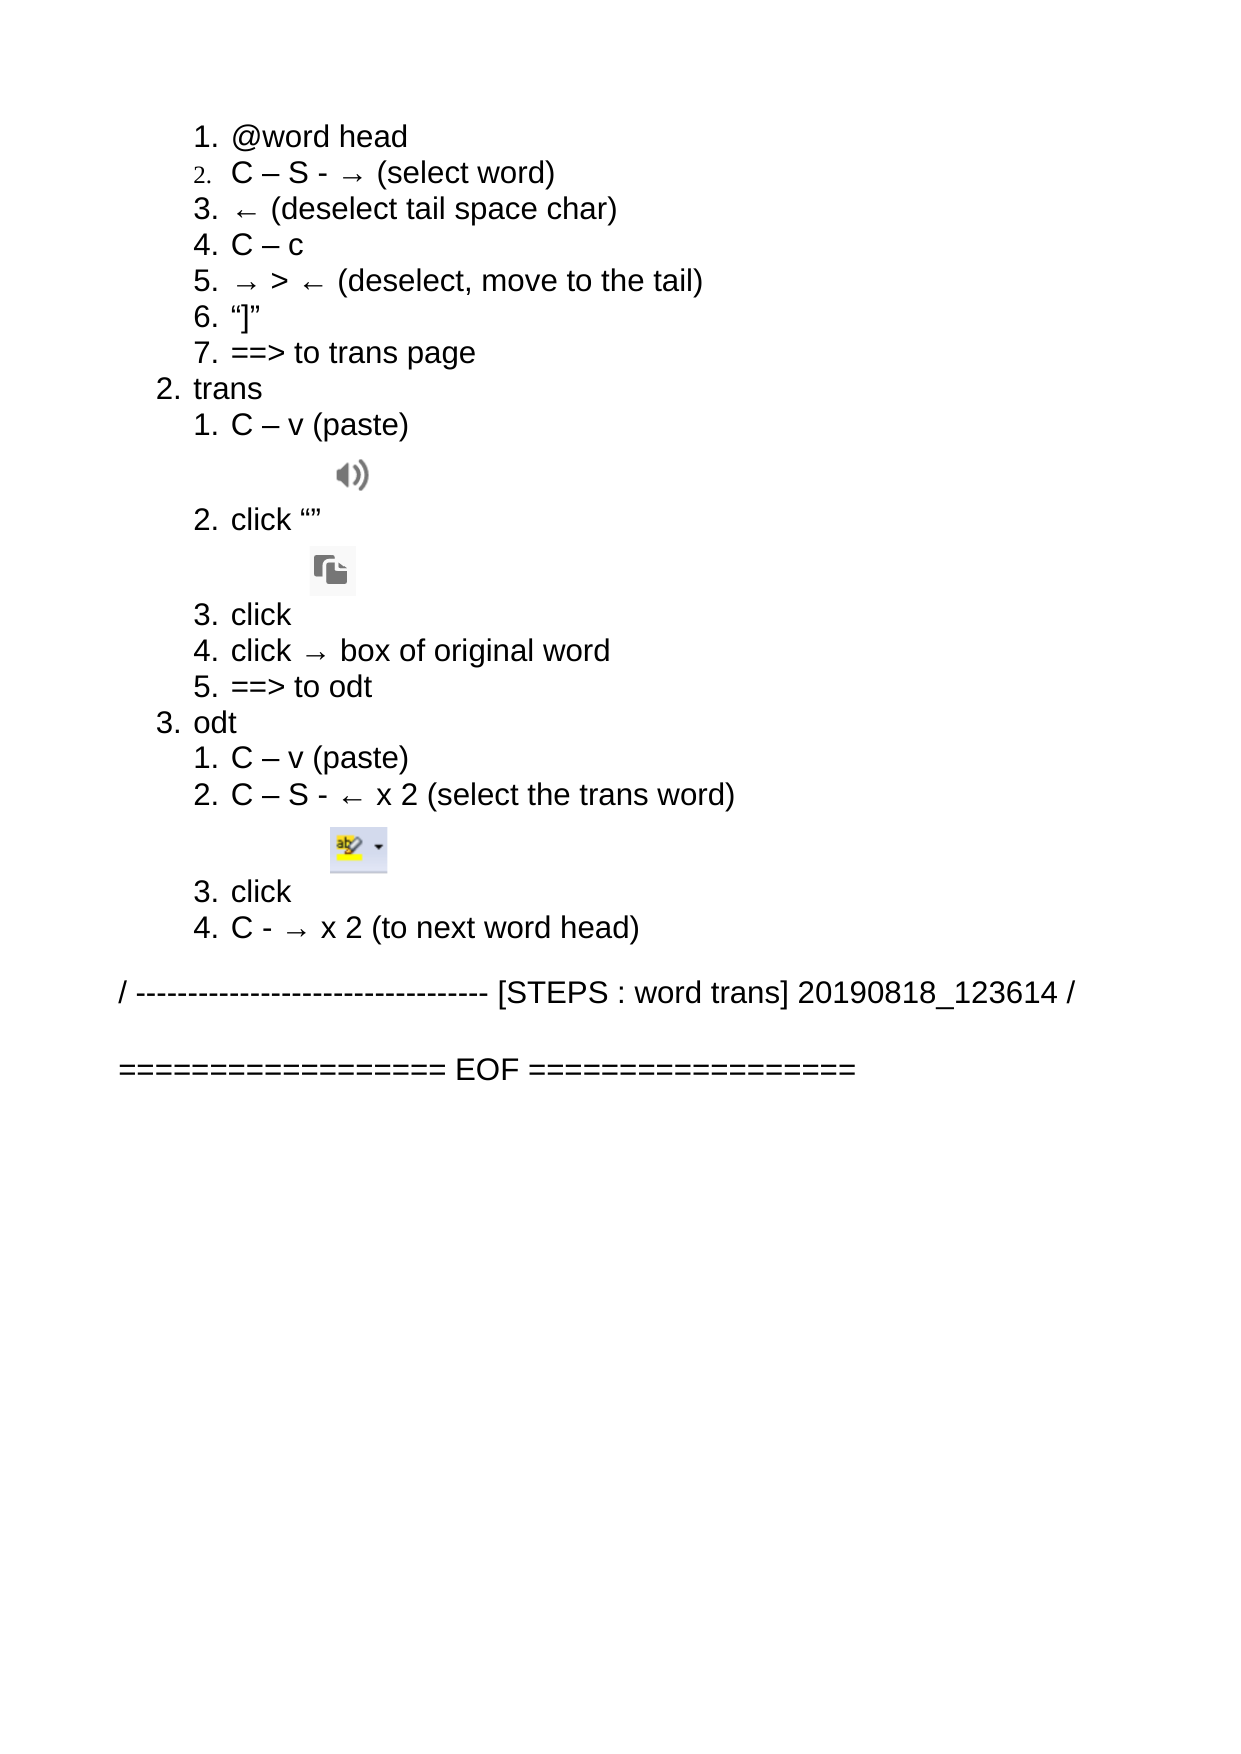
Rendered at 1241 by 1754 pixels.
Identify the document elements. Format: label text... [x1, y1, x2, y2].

list → > ← (deselect, move to the tail) [193, 262, 1122, 298]
list trans [156, 370, 1122, 406]
list click “” [193, 442, 1122, 537]
list C – v (paste) [193, 739, 1122, 776]
list click [193, 537, 1122, 632]
list odt [156, 704, 1122, 739]
list ==> to trans page [193, 334, 1122, 370]
list click [193, 811, 1122, 909]
list ==> to odt [193, 668, 1122, 704]
picture [330, 827, 388, 874]
list “]” [193, 298, 1122, 334]
list C – v (paste) [193, 406, 1122, 442]
picture [325, 448, 376, 501]
list @word head [193, 118, 1122, 154]
list C – S - → (select word) [193, 154, 1122, 190]
picture [309, 546, 356, 596]
list ← (deselect tail space char) [193, 190, 1122, 226]
list C – S - ← x 2 (select the trans word) [193, 776, 1122, 811]
list click → box of original word [193, 632, 1122, 668]
text / ---------------------------------- [STEPS : word trans] 20190818_123614 / [118, 974, 1122, 1010]
text ================== EOF ================== [118, 1051, 1122, 1087]
list C - → x 2 (to next word head) [193, 909, 1122, 945]
list C – c [193, 226, 1122, 262]
